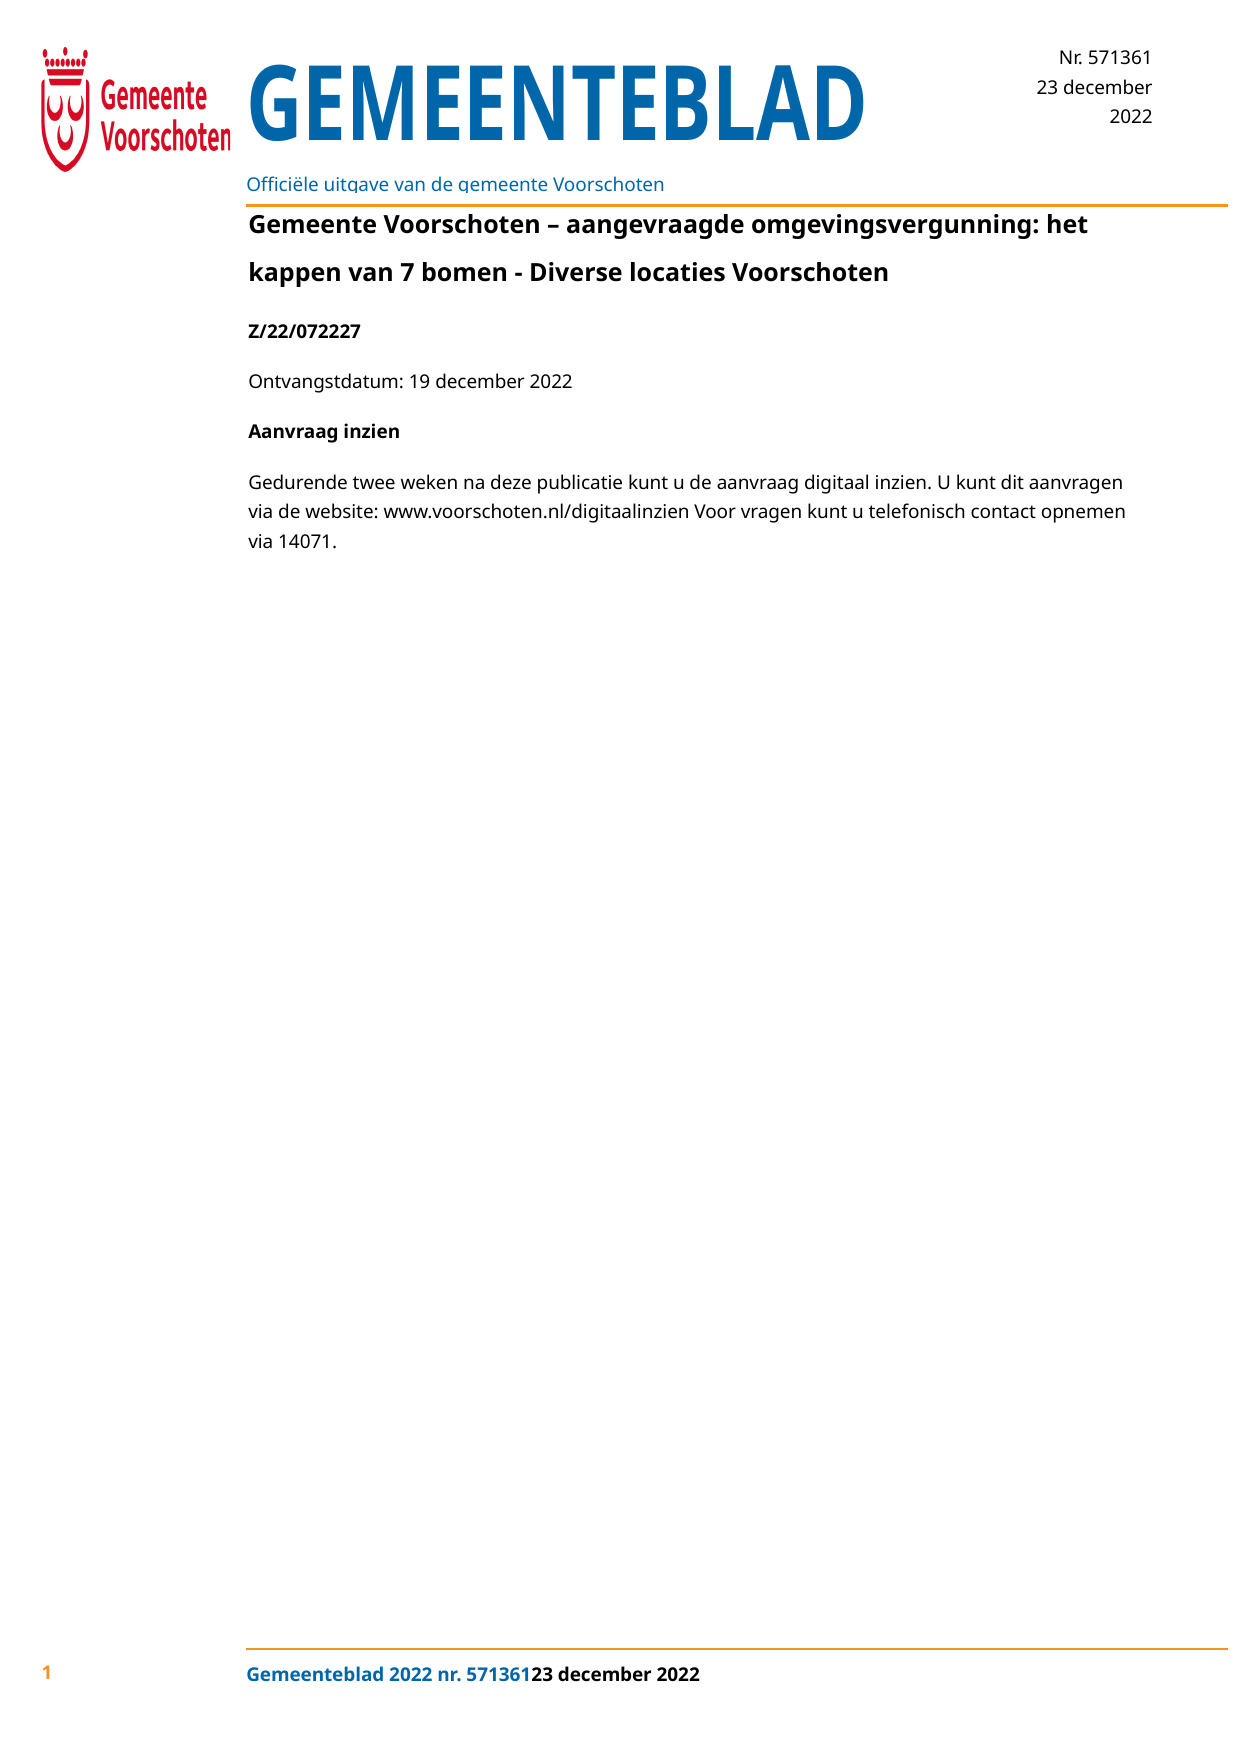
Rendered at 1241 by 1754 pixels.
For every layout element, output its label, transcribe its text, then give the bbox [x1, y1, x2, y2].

text Z/22/072227 [248, 318, 1152, 344]
text Aanvraag inzien [248, 419, 1152, 444]
text Gedurende twee weken na deze publicatie kunt u de aanvraag digitaal inzien. U kunt dit aanvragen via de website: www.voorschoten.nl/digitaalinzien Voor vragen kunt u telefonisch contact opnemen via 14071. [248, 469, 1152, 554]
text Gemeente Voorschoten – aangevraagde omgevingsvergunning: het kappen van 7 bomen - Diverse locaties Voorschoten [248, 207, 1152, 288]
picture [41, 47, 231, 172]
text Ontvangstdatum: 19 december 2022 [248, 368, 1152, 394]
